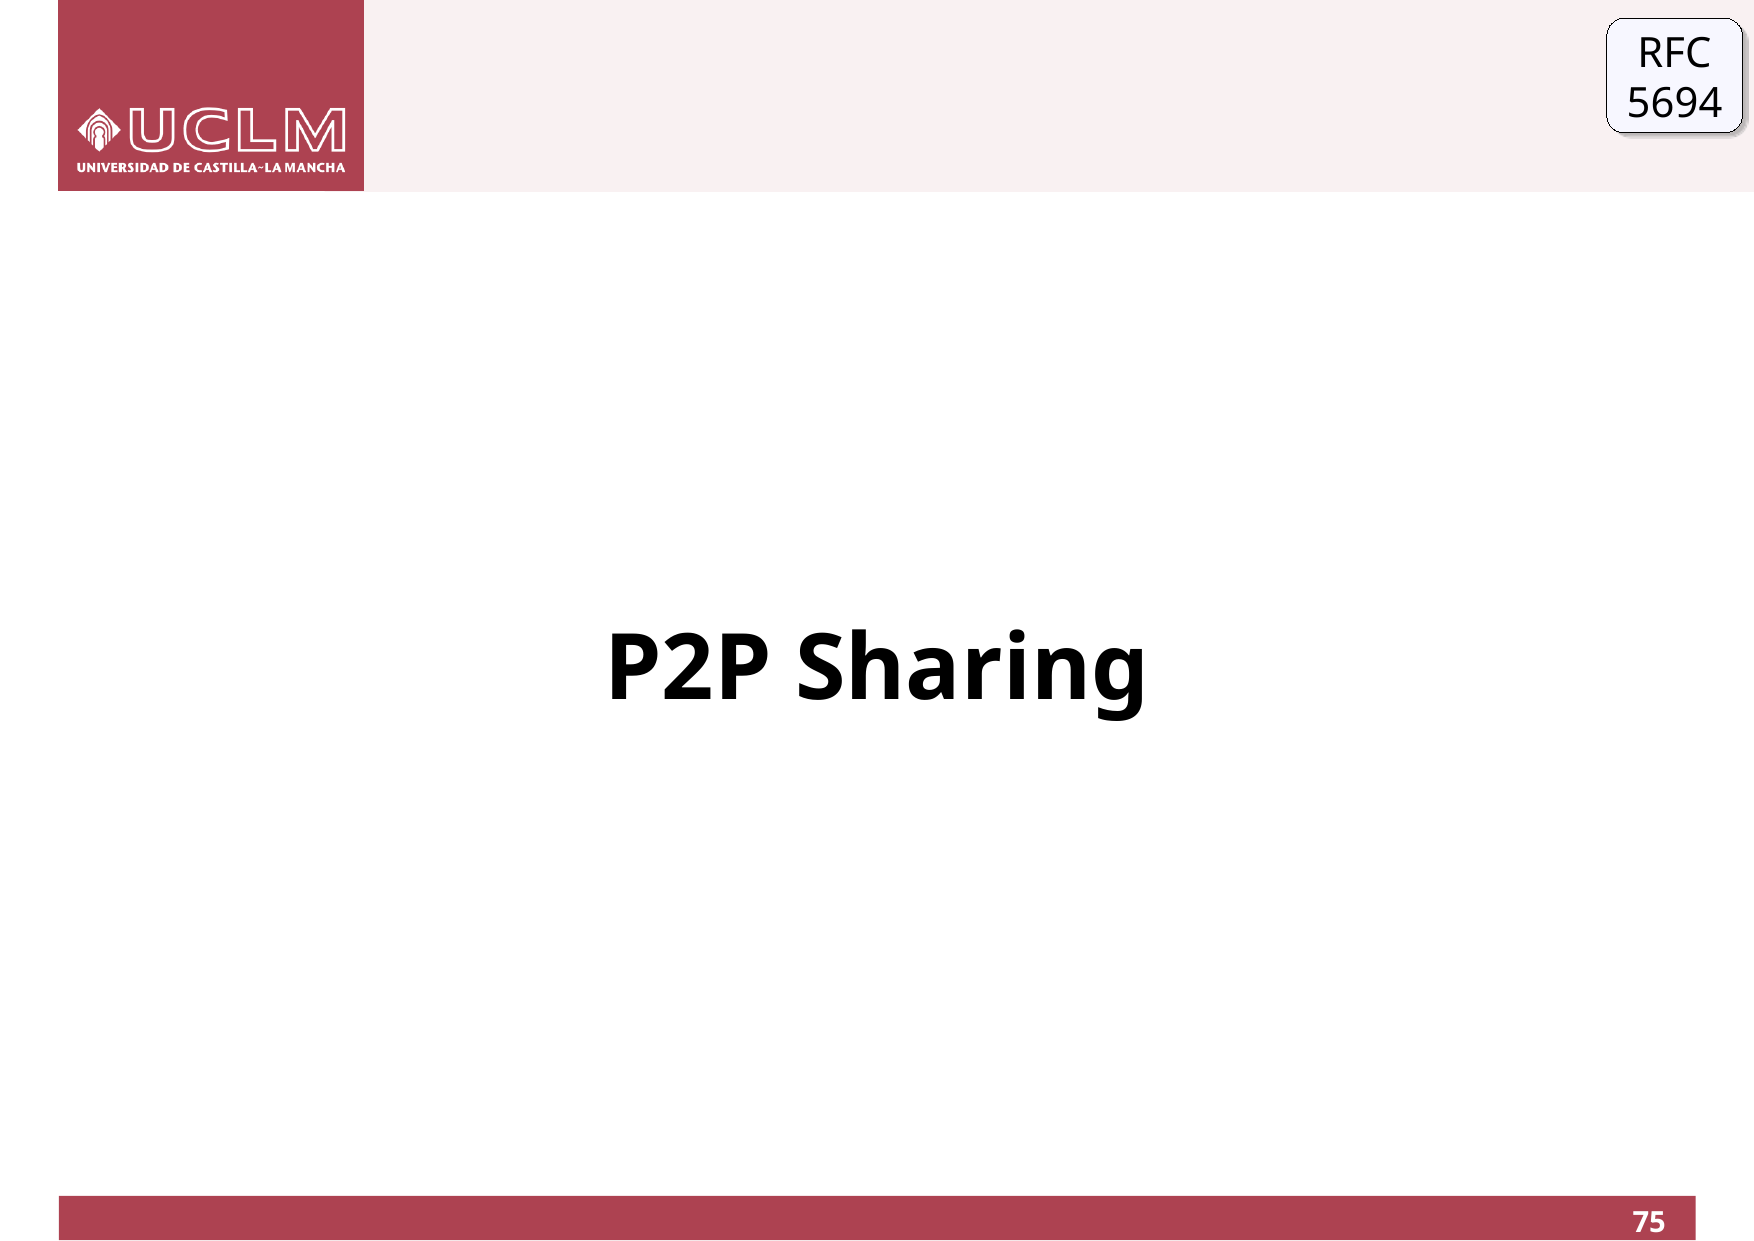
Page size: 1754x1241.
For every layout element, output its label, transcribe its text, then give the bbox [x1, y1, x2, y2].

picture [58, 0, 364, 191]
text_box RFC 5694 [1606, 18, 1743, 133]
subtitle P2P Sharing [87, 254, 1667, 1074]
